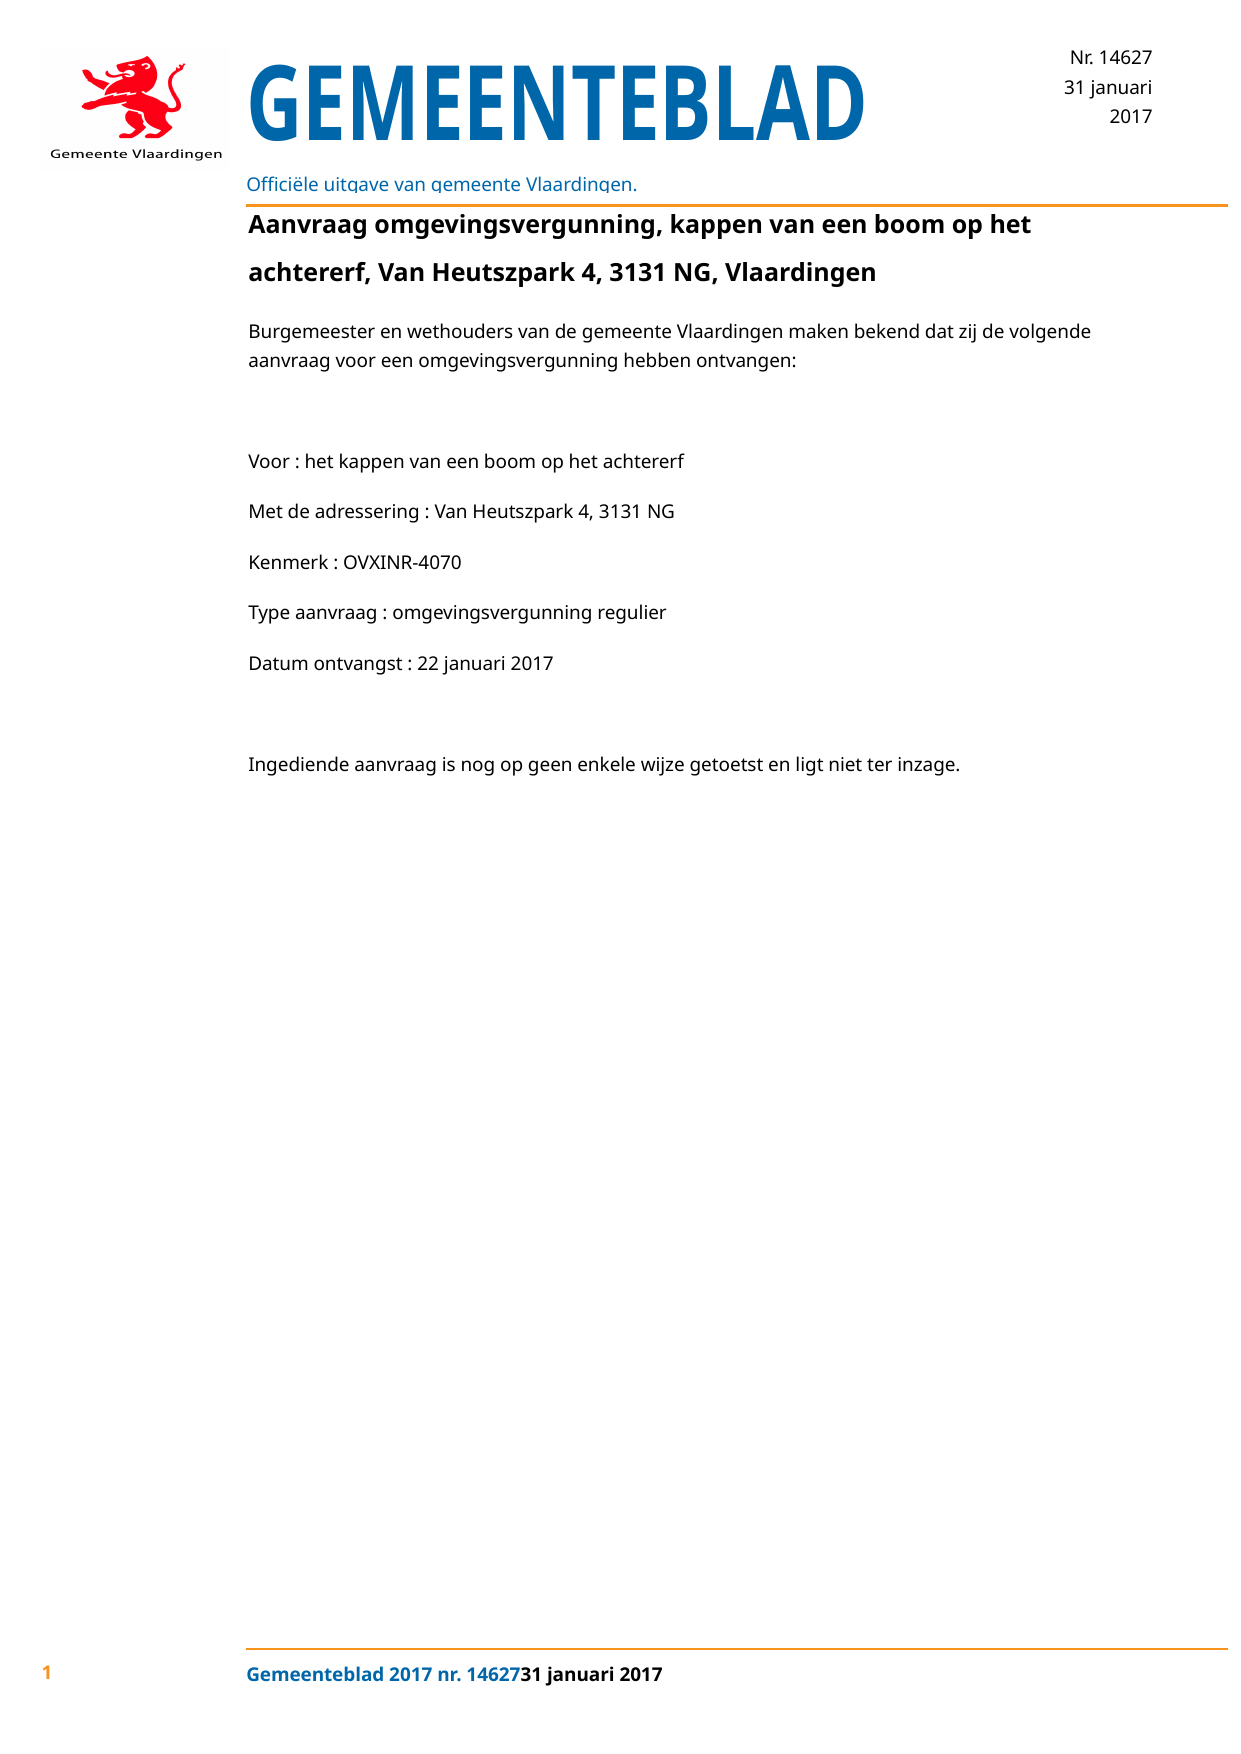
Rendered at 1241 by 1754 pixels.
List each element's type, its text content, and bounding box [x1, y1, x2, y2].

text Type aanvraag : omgevingsvergunning regulier [248, 599, 1152, 625]
text Aanvraag omgevingsvergunning, kappen van een boom op het achtererf, Van Heutszpark 4, 3131 NG, Vlaardingen [248, 207, 1152, 288]
text Datum ontvangst : 22 januari 2017 [248, 650, 1152, 676]
text Ingediende aanvraag is nog op geen enkele wijze getoetst en ligt niet ter inzage. [248, 751, 1152, 777]
text Voor : het kappen van een boom op het achtererf [248, 448, 1152, 474]
text Met de adressering : Van Heutszpark 4, 3131 NG [248, 499, 1152, 524]
picture [41, 47, 231, 172]
text Kenmerk : OVXINR-4070 [248, 549, 1152, 575]
text Burgemeester en wethouders van de gemeente Vlaardingen maken bekend dat zij de volgende aanvraag voor een omgevingsvergunning hebben ontvangen: [248, 318, 1152, 373]
